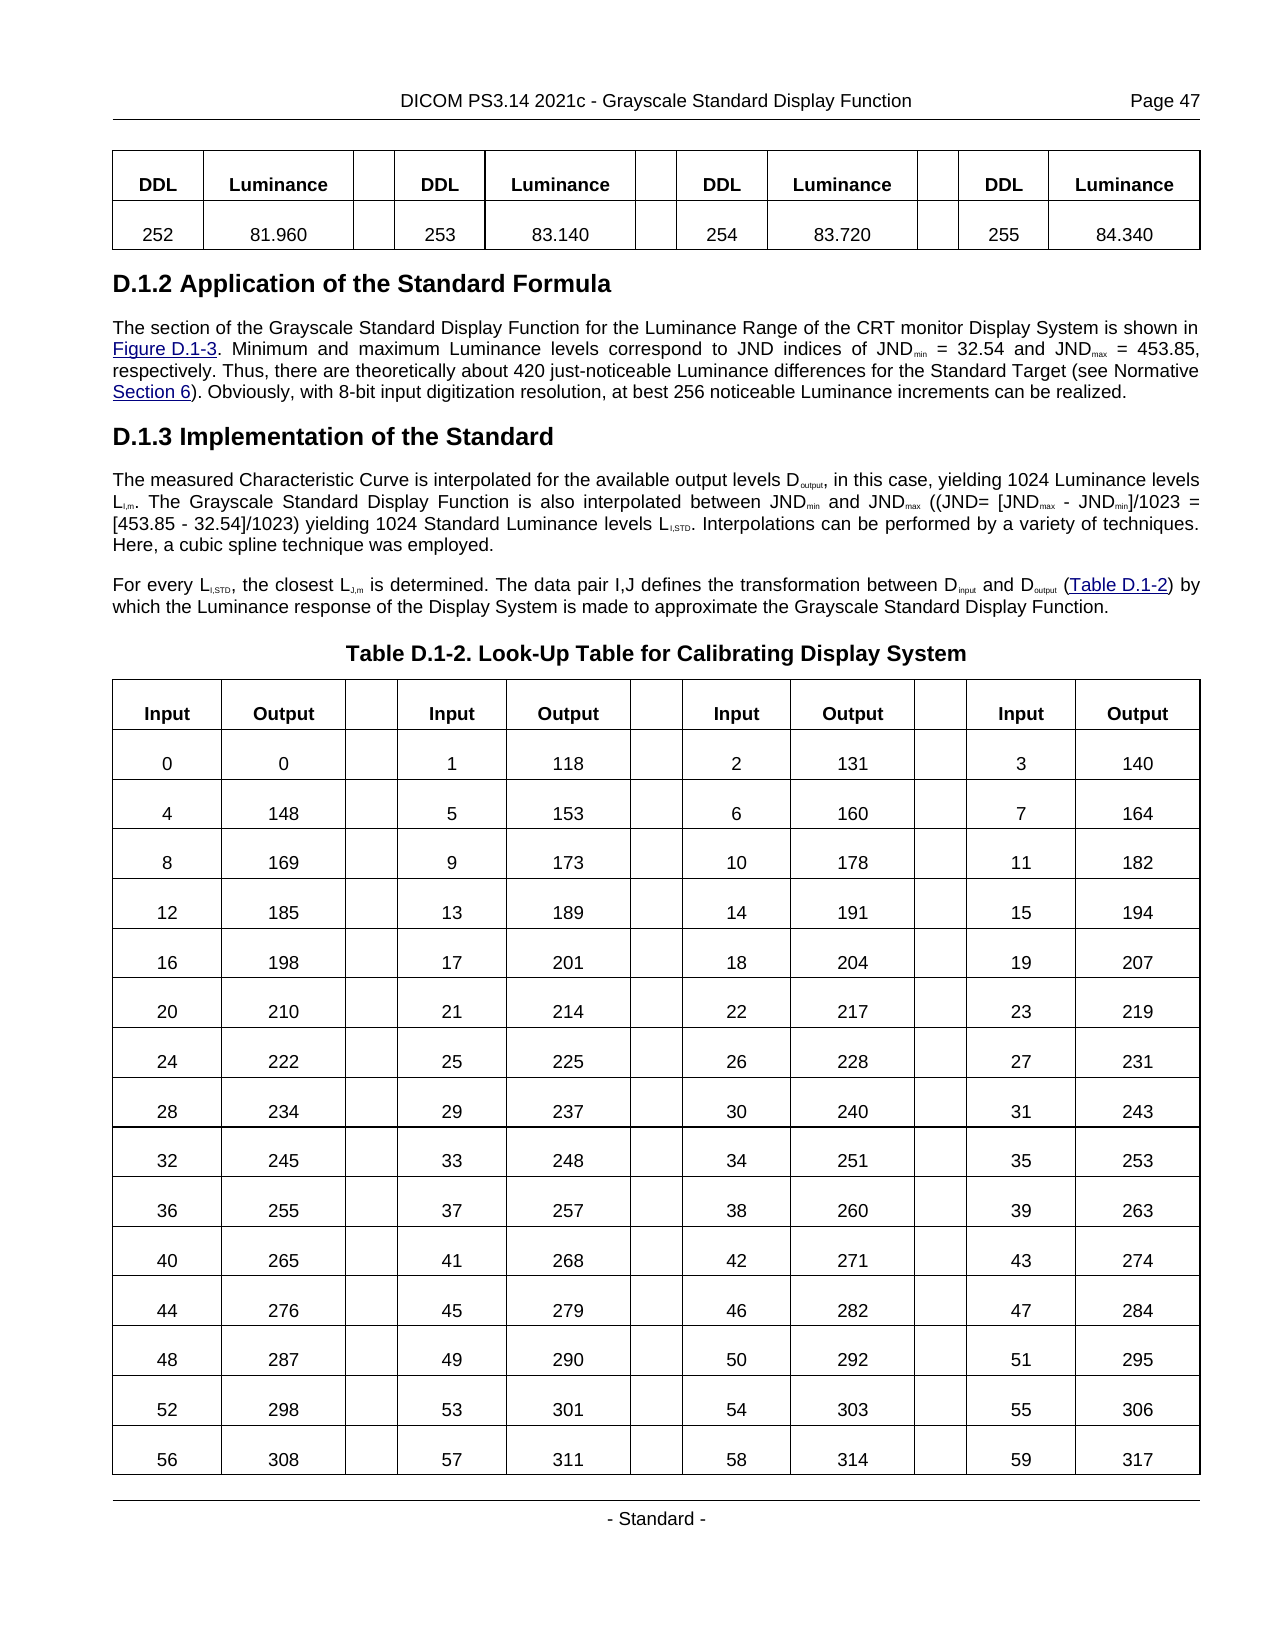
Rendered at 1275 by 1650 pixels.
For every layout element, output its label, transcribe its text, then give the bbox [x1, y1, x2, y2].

table_cell 36 [113, 1177, 221, 1226]
table_cell [631, 1227, 682, 1275]
table_cell 303 [791, 1376, 914, 1424]
table_cell 314 [791, 1426, 914, 1474]
table_cell 253 [395, 201, 484, 249]
table_cell [631, 1276, 682, 1325]
table_header [918, 151, 958, 200]
table_cell [631, 879, 682, 928]
table_cell 217 [791, 978, 914, 1027]
table_cell 24 [113, 1028, 221, 1077]
table_cell 191 [791, 879, 914, 928]
table_cell [346, 1028, 397, 1077]
table_cell 317 [1076, 1426, 1199, 1474]
table_cell [346, 1227, 397, 1275]
table_cell 248 [507, 1128, 630, 1176]
table_cell 153 [507, 780, 630, 828]
table_cell [915, 730, 966, 778]
table_header Luminance [768, 151, 917, 200]
table_cell 34 [683, 1128, 790, 1176]
table_cell 15 [967, 879, 1075, 928]
table_cell 308 [222, 1426, 345, 1474]
table_cell 169 [222, 829, 345, 878]
table_cell 81.960 [204, 201, 353, 249]
table_cell 178 [791, 829, 914, 878]
table_cell 160 [791, 780, 914, 828]
table_cell 28 [113, 1078, 221, 1126]
table_cell 9 [398, 829, 506, 878]
table_cell 53 [398, 1376, 506, 1424]
table_cell 182 [1076, 829, 1199, 878]
table_cell 52 [113, 1376, 221, 1424]
table_cell [631, 780, 682, 828]
table_cell 263 [1076, 1177, 1199, 1226]
table_header Output [222, 680, 345, 729]
table_header [915, 680, 966, 729]
table_cell 46 [683, 1276, 790, 1325]
table_cell 25 [398, 1028, 506, 1077]
text D.1.2 Application of the Standard Formula [112, 269, 1200, 298]
table_cell [631, 829, 682, 878]
table_cell [346, 1128, 397, 1176]
table_cell [346, 1276, 397, 1325]
table_cell [918, 201, 958, 249]
table_cell [636, 201, 676, 249]
table_cell 7 [967, 780, 1075, 828]
table_cell [346, 1177, 397, 1226]
table_cell [346, 1376, 397, 1424]
table_cell 8 [113, 829, 221, 878]
table_cell 0 [222, 730, 345, 778]
table_cell [631, 1078, 682, 1126]
table_cell 47 [967, 1276, 1075, 1325]
table_cell 3 [967, 730, 1075, 778]
table_cell [915, 780, 966, 828]
table_cell 207 [1076, 929, 1199, 977]
table_cell 37 [398, 1177, 506, 1226]
table_cell 204 [791, 929, 914, 977]
table_cell 306 [1076, 1376, 1199, 1424]
text For every LI,STD, the closest LJ,m is determined. The data pair I,J defines the transformation between Dinput and Doutput (Table D.1-2) by which the Luminance response of the Display System is made to approximate the Grayscale Standard Display Function. [112, 574, 1200, 617]
table_cell 292 [791, 1326, 914, 1375]
table_cell 255 [222, 1177, 345, 1226]
table_cell 30 [683, 1078, 790, 1126]
table_cell 237 [507, 1078, 630, 1126]
table_header Output [791, 680, 914, 729]
table_cell [915, 879, 966, 928]
table_header DDL [113, 151, 203, 200]
table_cell 19 [967, 929, 1075, 977]
text The section of the Grayscale Standard Display Function for the Luminance Range of the CRT monitor Display System is shown in Figure D.1-3. Minimum and maximum Luminance levels correspond to JND indices of JNDmin = 32.54 and JNDmax = 453.85, respectively. Thus, there are theoretically about 420 just-noticeable Luminance differences for the Standard Target (see Normative Section 6). Obviously, with 8-bit input digitization resolution, at best 256 noticeable Luminance increments can be realized. [112, 317, 1200, 403]
table_cell 274 [1076, 1227, 1199, 1275]
table_cell 282 [791, 1276, 914, 1325]
table_cell 55 [967, 1376, 1075, 1424]
table_cell 251 [791, 1128, 914, 1176]
table_cell 298 [222, 1376, 345, 1424]
table_header [631, 680, 682, 729]
table_cell 12 [113, 879, 221, 928]
table_cell 41 [398, 1227, 506, 1275]
table_cell [631, 1426, 682, 1474]
table_cell 51 [967, 1326, 1075, 1375]
table_cell 84.340 [1049, 201, 1199, 249]
table_header DDL [395, 151, 484, 200]
table_cell 131 [791, 730, 914, 778]
table_cell 118 [507, 730, 630, 778]
table_header Input [967, 680, 1075, 729]
table_cell 48 [113, 1326, 221, 1375]
table_cell [915, 1276, 966, 1325]
table_cell [354, 201, 394, 249]
table_cell [915, 1078, 966, 1126]
table_header Luminance [486, 151, 635, 200]
table_cell [915, 1426, 966, 1474]
table_cell 194 [1076, 879, 1199, 928]
table_cell [346, 1078, 397, 1126]
table_cell 253 [1076, 1128, 1199, 1176]
table_cell 10 [683, 829, 790, 878]
table_cell 32 [113, 1128, 221, 1176]
table_cell 231 [1076, 1028, 1199, 1077]
table_cell [631, 929, 682, 977]
table_cell 271 [791, 1227, 914, 1275]
table_cell [915, 929, 966, 977]
table_cell 5 [398, 780, 506, 828]
table_cell 240 [791, 1078, 914, 1126]
table_cell 49 [398, 1326, 506, 1375]
table_cell [346, 780, 397, 828]
table_cell 13 [398, 879, 506, 928]
table_cell 2 [683, 730, 790, 778]
table_header Input [113, 680, 221, 729]
table_cell 225 [507, 1028, 630, 1077]
table_cell 268 [507, 1227, 630, 1275]
table_cell 185 [222, 879, 345, 928]
table_cell 276 [222, 1276, 345, 1325]
table_cell 42 [683, 1227, 790, 1275]
table_cell [915, 1028, 966, 1077]
table_cell 18 [683, 929, 790, 977]
table_cell 295 [1076, 1326, 1199, 1375]
table_cell [346, 1326, 397, 1375]
table_cell [346, 829, 397, 878]
table_cell 26 [683, 1028, 790, 1077]
table_header DDL [677, 151, 767, 200]
table_cell 27 [967, 1028, 1075, 1077]
table_cell 257 [507, 1177, 630, 1226]
text The measured Characteristic Curve is interpolated for the available output levels Doutput, in this case, yielding 1024 Luminance levels LI,m. The Grayscale Standard Display Function is also interpolated between JNDmin and JNDmax ((JND= [JNDmax - JNDmin]/1023 = [453.85 - 32.54]/1023) yielding 1024 Standard Luminance levels LI,STD. Interpolations can be performed by a variety of techniques. Here, a cubic spline technique was employed. [112, 469, 1200, 555]
table_header Luminance [204, 151, 353, 200]
table_cell 228 [791, 1028, 914, 1077]
table_cell 219 [1076, 978, 1199, 1027]
table_cell 11 [967, 829, 1075, 878]
table_header [354, 151, 394, 200]
table_cell 45 [398, 1276, 506, 1325]
table_cell 284 [1076, 1276, 1199, 1325]
table_cell [915, 978, 966, 1027]
table_header Input [398, 680, 506, 729]
table_cell [631, 1128, 682, 1176]
table_cell [915, 1376, 966, 1424]
table_cell 245 [222, 1128, 345, 1176]
table_cell 23 [967, 978, 1075, 1027]
table_cell 254 [677, 201, 767, 249]
table_cell 234 [222, 1078, 345, 1126]
table_cell [631, 1028, 682, 1077]
text Table D.1-2. Look-Up Table for Calibrating Display System [112, 640, 1200, 666]
table_cell 301 [507, 1376, 630, 1424]
table_cell 290 [507, 1326, 630, 1375]
text D.1.3 Implementation of the Standard [112, 422, 1200, 450]
table_header Output [507, 680, 630, 729]
table_cell 29 [398, 1078, 506, 1126]
table_header DDL [959, 151, 1048, 200]
table_cell [631, 1326, 682, 1375]
table_cell 33 [398, 1128, 506, 1176]
table_cell 189 [507, 879, 630, 928]
table_cell [631, 730, 682, 778]
table_cell [346, 879, 397, 928]
table_cell [346, 730, 397, 778]
table_cell [346, 978, 397, 1027]
table_cell [346, 929, 397, 977]
table_cell [346, 1426, 397, 1474]
table_cell 35 [967, 1128, 1075, 1176]
table_cell [915, 1326, 966, 1375]
table_cell 260 [791, 1177, 914, 1226]
table_cell 57 [398, 1426, 506, 1474]
table_cell 22 [683, 978, 790, 1027]
table_header Luminance [1049, 151, 1199, 200]
table_cell [631, 978, 682, 1027]
table_cell 214 [507, 978, 630, 1027]
table_cell 222 [222, 1028, 345, 1077]
table_cell 58 [683, 1426, 790, 1474]
table_cell 311 [507, 1426, 630, 1474]
table_cell 40 [113, 1227, 221, 1275]
table_cell 148 [222, 780, 345, 828]
table_header Output [1076, 680, 1199, 729]
table_cell 54 [683, 1376, 790, 1424]
table_cell [631, 1376, 682, 1424]
table_cell [631, 1177, 682, 1226]
table_cell 16 [113, 929, 221, 977]
table_cell 6 [683, 780, 790, 828]
table_cell 252 [113, 201, 203, 249]
table_cell [915, 1227, 966, 1275]
table_cell 243 [1076, 1078, 1199, 1126]
table_cell 4 [113, 780, 221, 828]
table_cell 17 [398, 929, 506, 977]
table_cell 0 [113, 730, 221, 778]
table_cell 279 [507, 1276, 630, 1325]
table_cell 44 [113, 1276, 221, 1325]
table_cell 83.720 [768, 201, 917, 249]
table_cell 265 [222, 1227, 345, 1275]
table_header Input [683, 680, 790, 729]
table_cell 83.140 [486, 201, 635, 249]
table_cell 39 [967, 1177, 1075, 1226]
table_cell 43 [967, 1227, 1075, 1275]
table_cell 31 [967, 1078, 1075, 1126]
table_cell 21 [398, 978, 506, 1027]
table_cell 201 [507, 929, 630, 977]
table_cell 1 [398, 730, 506, 778]
table_cell [915, 829, 966, 878]
table_cell 198 [222, 929, 345, 977]
table_cell 38 [683, 1177, 790, 1226]
table_cell 20 [113, 978, 221, 1027]
table_cell 255 [959, 201, 1048, 249]
table_cell 173 [507, 829, 630, 878]
table_cell 210 [222, 978, 345, 1027]
table_cell [915, 1177, 966, 1226]
table_cell 287 [222, 1326, 345, 1375]
table_header [346, 680, 397, 729]
table_cell 56 [113, 1426, 221, 1474]
table_cell 164 [1076, 780, 1199, 828]
table_cell [915, 1128, 966, 1176]
table_cell 14 [683, 879, 790, 928]
table_cell 59 [967, 1426, 1075, 1474]
table_cell 140 [1076, 730, 1199, 778]
table_header [636, 151, 676, 200]
table_cell 50 [683, 1326, 790, 1375]
